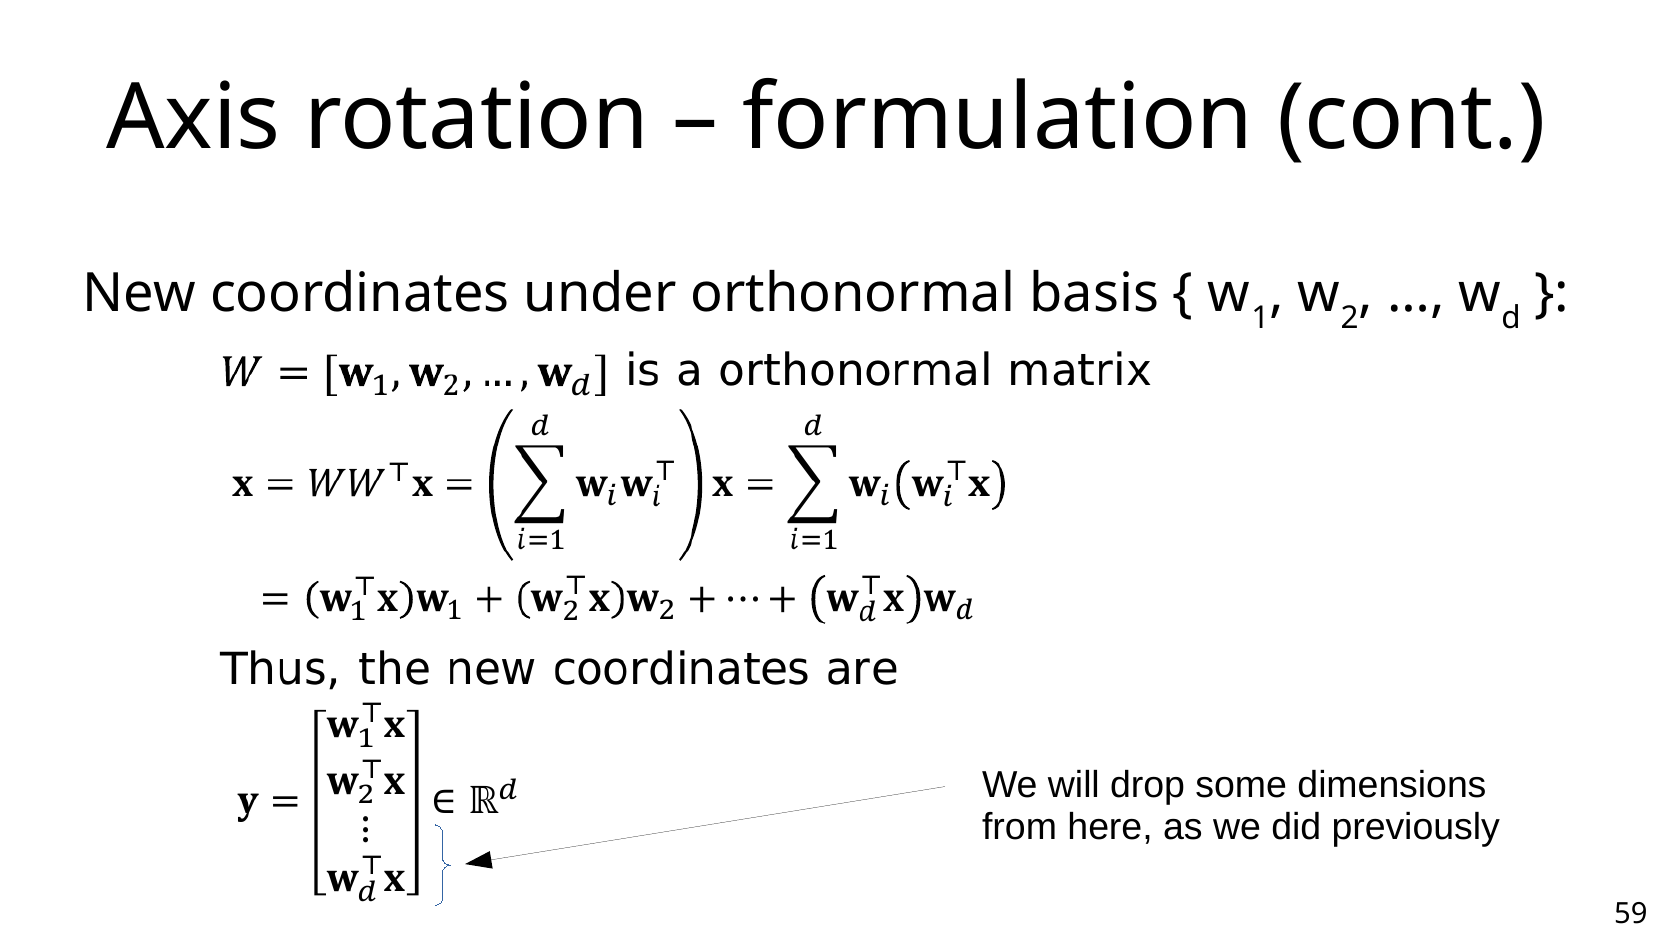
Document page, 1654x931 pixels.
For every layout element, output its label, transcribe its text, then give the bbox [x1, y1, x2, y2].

list New coordinates under orthonormal basis { w1, w2, …, wd }: [82, 253, 1571, 793]
text_box We will drop some dimensions from here, as we did previously [967, 756, 1516, 856]
picture [214, 339, 1170, 906]
title Axis rotation – formulation (cont.) [82, 1, 1571, 226]
